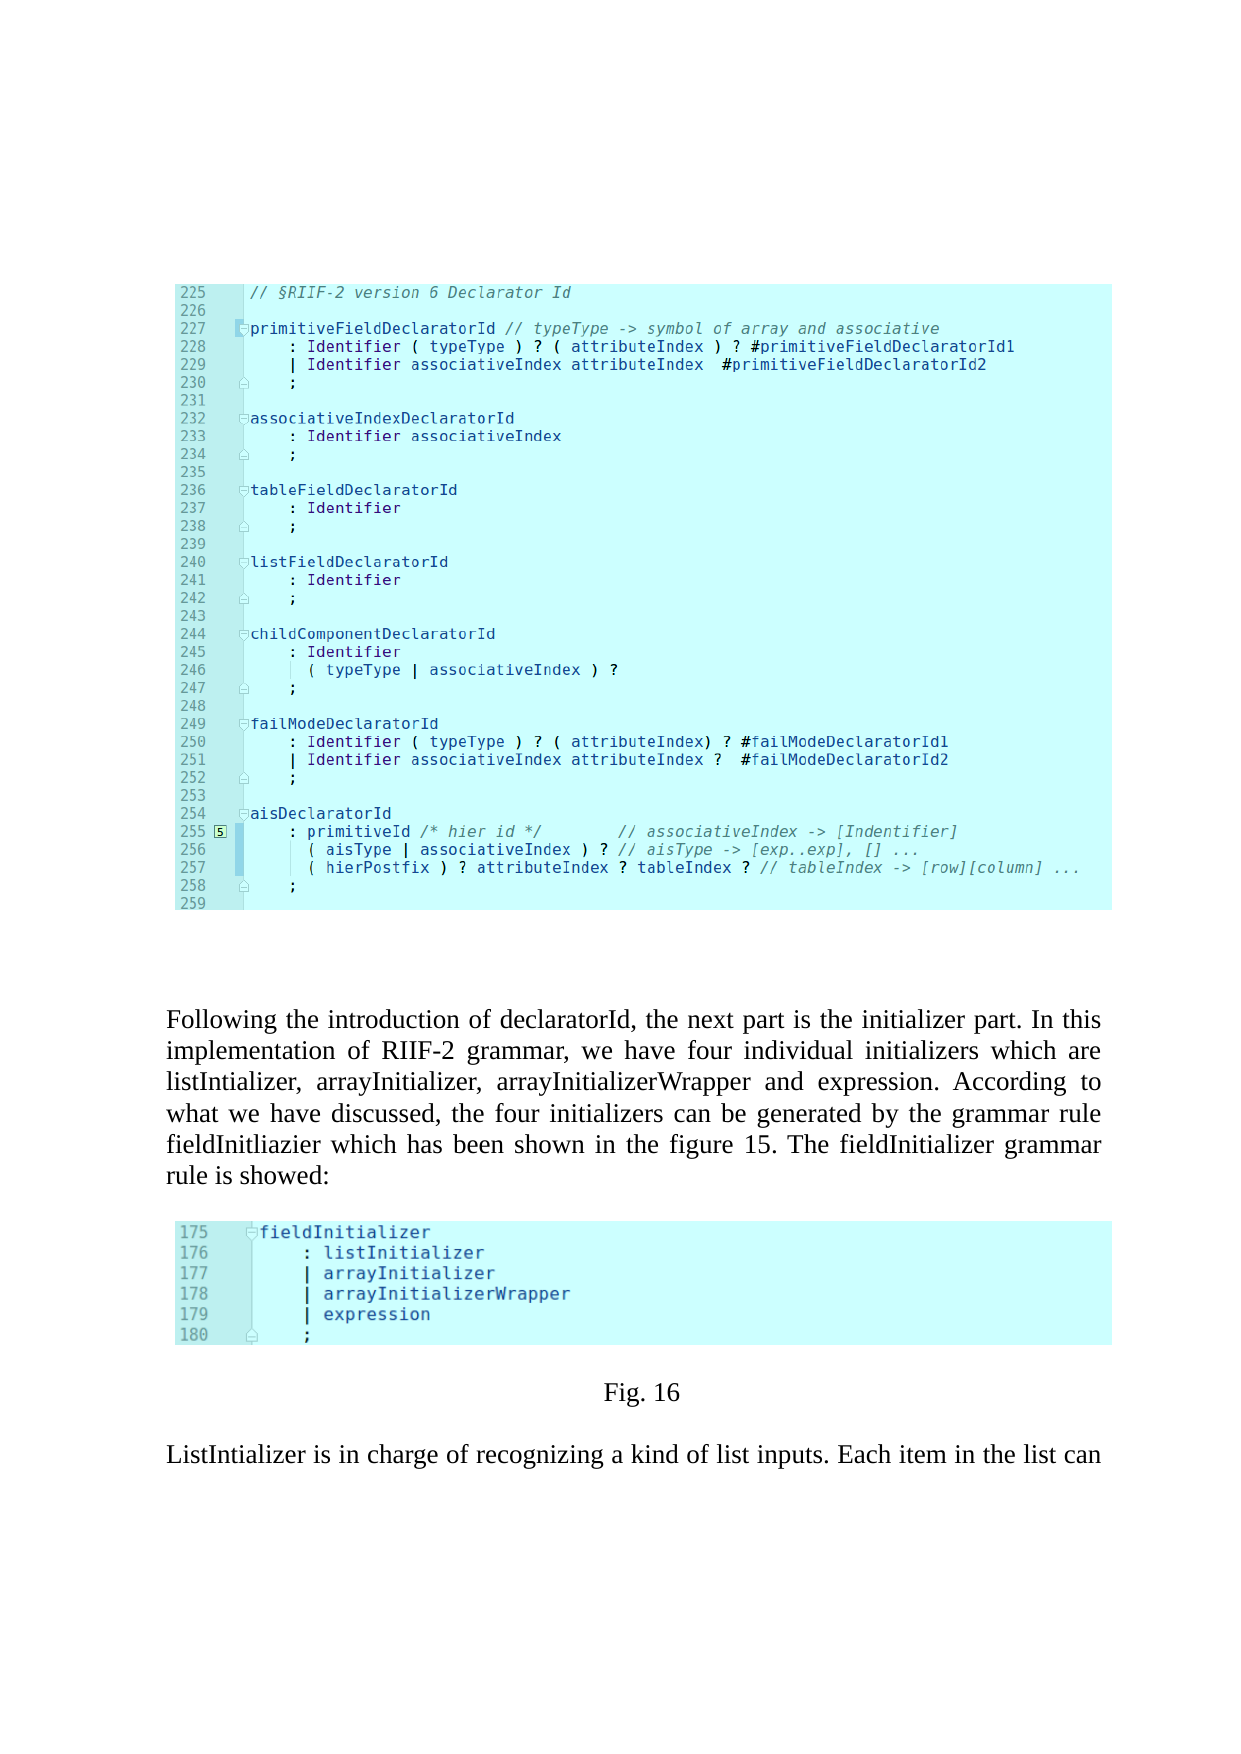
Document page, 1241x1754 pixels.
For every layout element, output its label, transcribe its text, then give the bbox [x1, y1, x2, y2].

picture [175, 1221, 1112, 1345]
text Fig. 16 [166, 1376, 1103, 1407]
text ListIntializer is in charge of recognizing a kind of list inputs. Each item in the list can [166, 1438, 1103, 1469]
text Following the introduction of declaratorId, the next part is the initializer part. In this implementation of RIIF-2 grammar, we have four individual initializers which are listIntializer, arrayInitializer, arrayInitializerWrapper and expression. According to what we have discussed, the four initializers can be generated by the grammar rule fieldInitliazier which has been shown in the figure 15. The fieldInitializer grammar rule is showed: [166, 1003, 1103, 1190]
picture [175, 284, 1112, 910]
